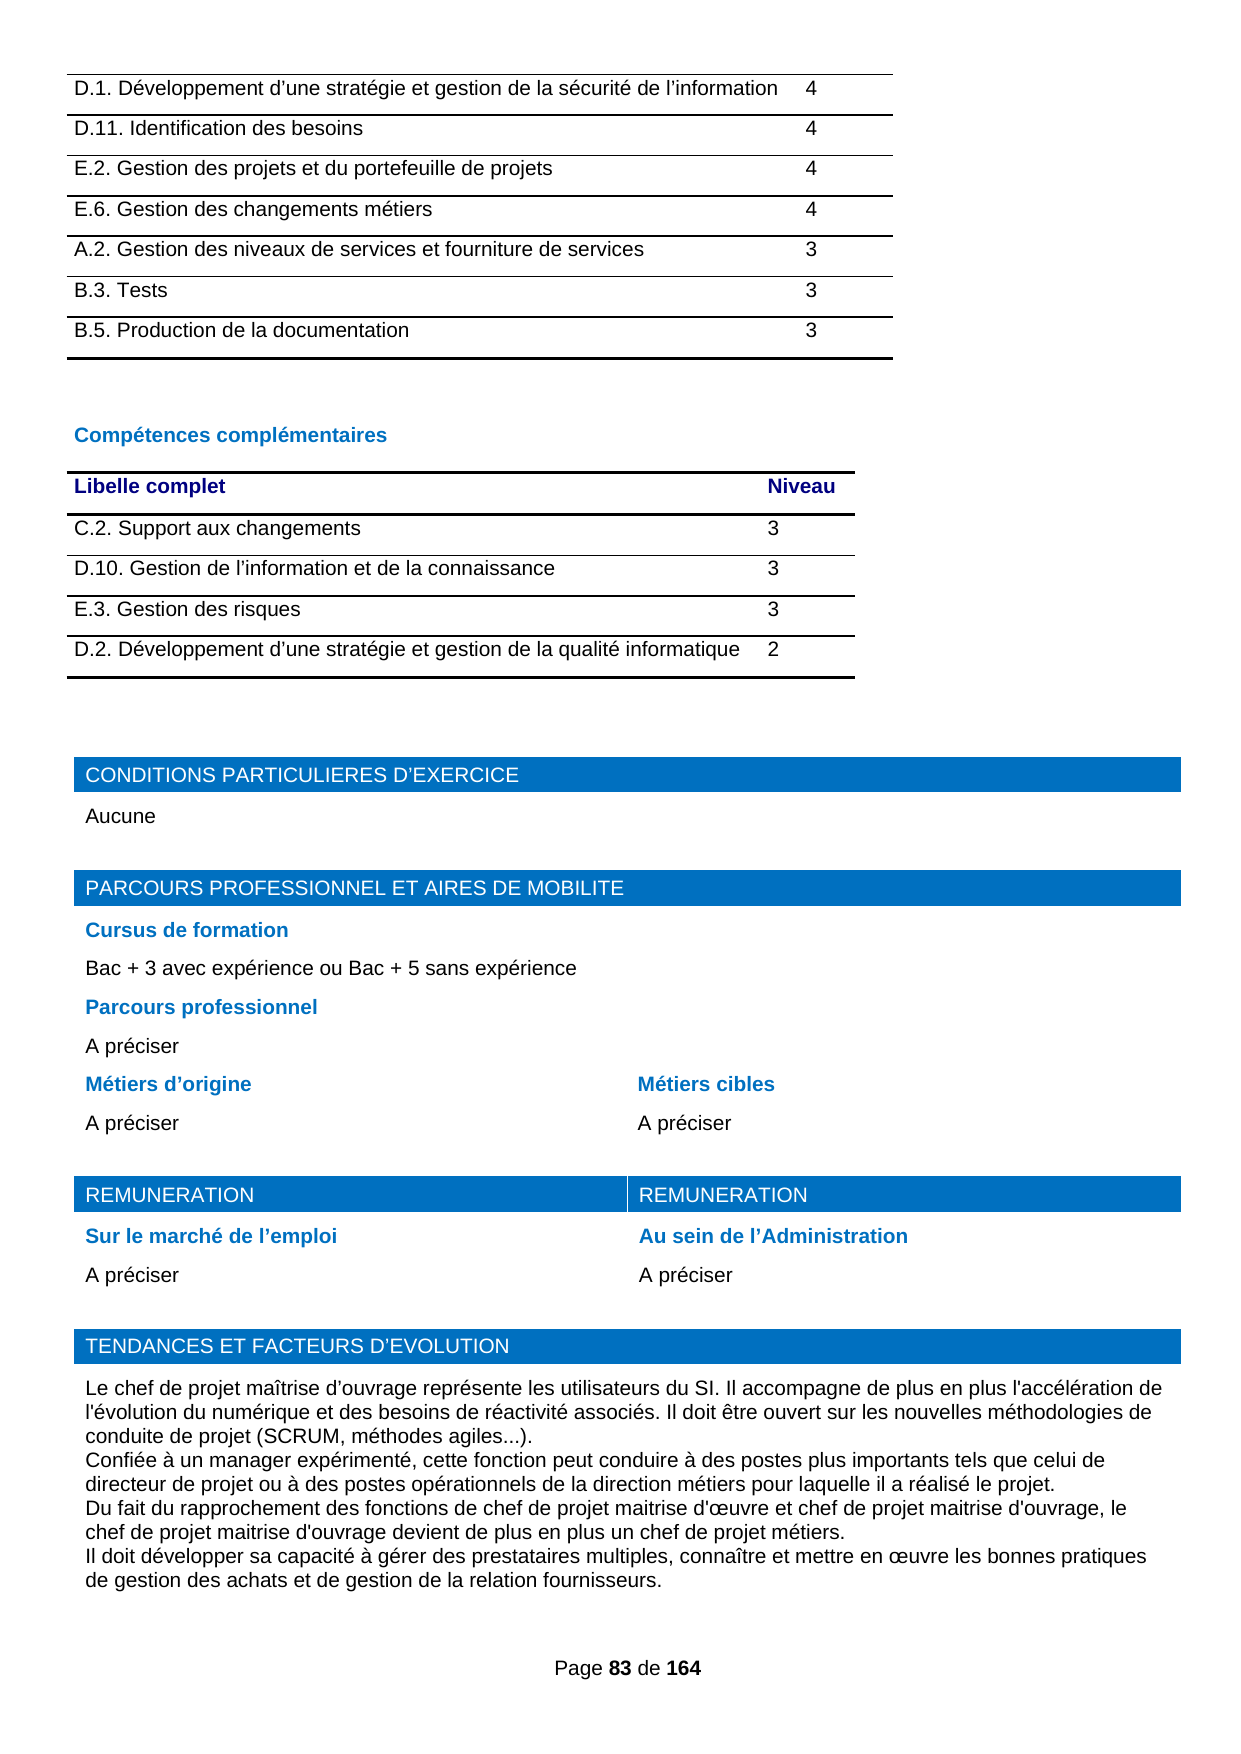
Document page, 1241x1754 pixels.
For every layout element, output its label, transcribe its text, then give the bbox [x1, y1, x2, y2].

table_cell B.3. Tests [67, 277, 798, 316]
table_cell 3 [760, 516, 854, 554]
table_cell 2 [760, 637, 854, 676]
table_cell A préciser [626, 1099, 1179, 1138]
table_header PARCOURS PROFESSIONNEL ET AIRES DE MOBILITE [74, 870, 1181, 906]
table_cell Au sein de l’Administration [628, 1212, 1181, 1251]
table_cell A préciser [74, 1251, 627, 1289]
table_header REMUNERATION [628, 1176, 1181, 1212]
table_header TENDANCES ET FACTEURS D’EVOLUTION [74, 1329, 1181, 1364]
table_cell 3 [760, 597, 854, 635]
table_cell D.10. Gestion de l’information et de la connaissance [67, 556, 760, 595]
text Compétences complémentaires [74, 423, 1181, 447]
table_cell Parcours professionnel [74, 983, 1179, 1022]
table_cell E.2. Gestion des projets et du portefeuille de projets [67, 156, 798, 195]
table_cell E.3. Gestion des risques [67, 597, 760, 635]
table_cell D.11. Identification des besoins [67, 116, 798, 154]
table_cell E.6. Gestion des changements métiers [67, 197, 798, 235]
table_cell Métiers cibles [626, 1060, 1179, 1099]
table_header Niveau [760, 474, 854, 512]
table_cell 4 [798, 116, 893, 154]
table_cell A préciser [74, 1022, 1179, 1060]
table_cell 3 [798, 237, 893, 276]
table_cell Aucune [74, 793, 1179, 831]
table_cell Cursus de formation [74, 906, 1179, 944]
table_cell Métiers d’origine [74, 1060, 626, 1099]
table_header Libelle complet [67, 474, 760, 512]
table_cell 4 [798, 197, 893, 235]
table_cell 3 [760, 556, 854, 595]
table_cell Bac + 3 avec expérience ou Bac + 5 sans expérience [74, 944, 1179, 983]
table_cell 4 [798, 156, 893, 195]
table_cell D.2. Développement d’une stratégie et gestion de la qualité informatique [67, 637, 760, 676]
table_cell Le chef de projet maîtrise d’ouvrage représente les utilisateurs du SI. Il accompagne de plus en plus l'accélération de l'évolution du numérique et des besoins de réactivité associés. Il doit être ouvert sur les nouvelles méthodologies de conduite de projet (SCRUM, méthodes agiles...). Confiée à un manager expérimenté, cette fonction peut conduire à des postes plus importants tels que celui de directeur de projet ou à des postes opérationnels de la direction métiers pour laquelle il a réalisé le projet. Du fait du rapprochement des fonctions de chef de projet maitrise d'œuvre et chef de projet maitrise d'ouvrage, le chef de projet maitrise d'ouvrage devient de plus en plus un chef de projet métiers. Il doit développer sa capacité à gérer des prestataires multiples, connaître et mettre en œuvre les bonnes pratiques de gestion des achats et de gestion de la relation fournisseurs. [74, 1364, 1179, 1594]
table_cell 3 [798, 277, 893, 316]
table_cell 3 [798, 318, 893, 357]
table_cell A.2. Gestion des niveaux de services et fourniture de services [67, 237, 798, 276]
table_cell A préciser [628, 1251, 1181, 1289]
table_cell B.5. Production de la documentation [67, 318, 798, 357]
table_cell D.1. Développement d’une stratégie et gestion de la sécurité de l’information [67, 75, 798, 114]
table_cell C.2. Support aux changements [67, 516, 760, 554]
table_cell Sur le marché de l’emploi [74, 1212, 627, 1251]
table_cell 4 [798, 75, 893, 114]
table_cell A préciser [74, 1099, 626, 1138]
table_header REMUNERATION [74, 1176, 627, 1212]
table_header CONDITIONS PARTICULIERES D’EXERCICE [74, 757, 1181, 792]
